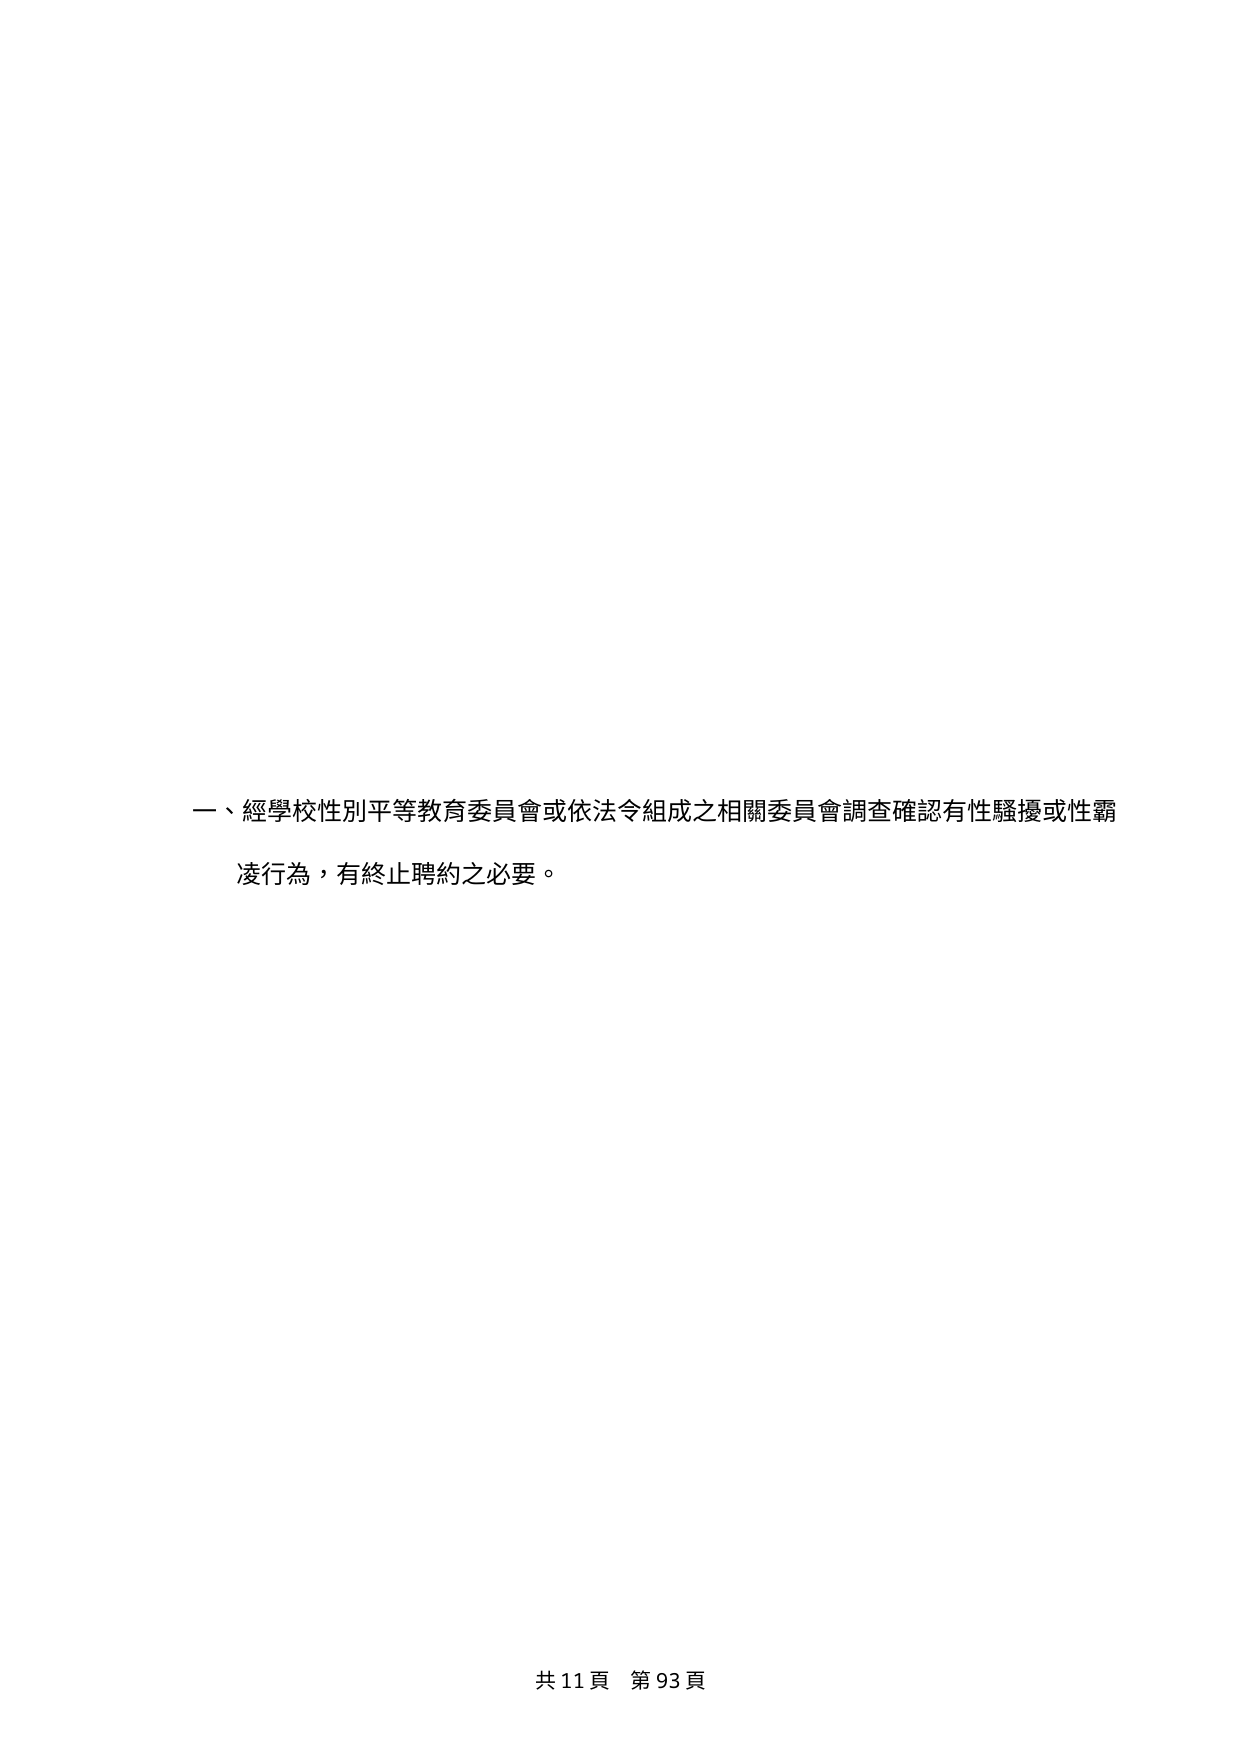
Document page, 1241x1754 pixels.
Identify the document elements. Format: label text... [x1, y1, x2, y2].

text 一、經學校性別平等教育委員會或依法令組成之相關委員會調查確認有性騷擾或性霸凌行為，有終止聘約之必要。 [192, 768, 1122, 893]
